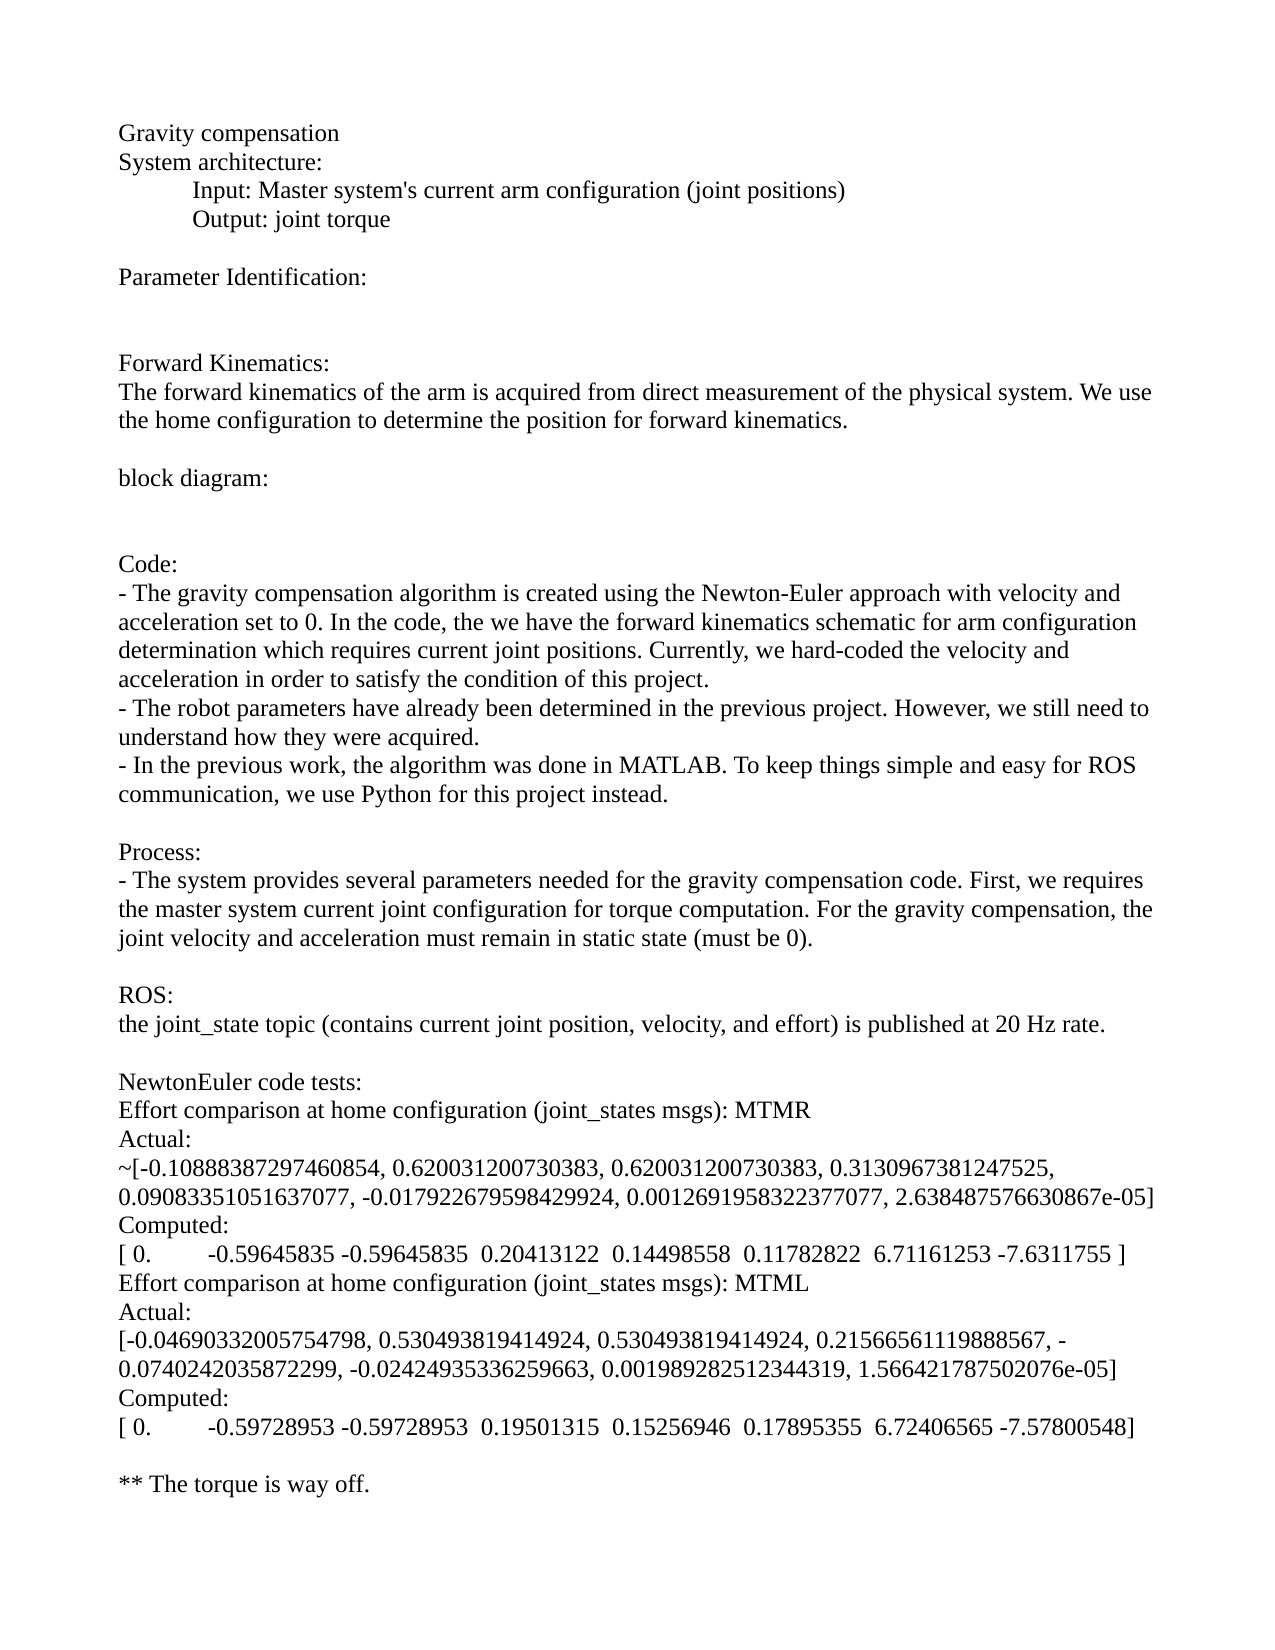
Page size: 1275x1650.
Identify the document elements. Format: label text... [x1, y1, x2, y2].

text Computed: [118, 1211, 1157, 1239]
text Output: joint torque [118, 204, 1157, 233]
text [ 0. -0.59728953 -0.59728953 0.19501315 0.15256946 0.17895355 6.72406565 -7.57800548] [118, 1412, 1157, 1441]
text ~[-0.10888387297460854, 0.620031200730383, 0.620031200730383, 0.3130967381247525, 0.09083351051637077, -0.017922679598429924, 0.0012691958322377077, 2.638487576630867e-05] [118, 1153, 1157, 1211]
text Code: [118, 549, 1157, 578]
text the joint_state topic (contains current joint position, velocity, and effort) is published at 20 Hz rate. [118, 1009, 1157, 1038]
text - The robot parameters have already been determined in the previous project. However, we still need to understand how they were acquired. [118, 693, 1157, 751]
text Input: Master system's current arm configuration (joint positions) [118, 176, 1157, 204]
text Actual: [118, 1297, 1157, 1326]
text Actual: [118, 1124, 1157, 1153]
text ** The torque is way off. [118, 1469, 1157, 1498]
text block diagram: [118, 463, 1157, 492]
text Forward Kinematics: [118, 348, 1157, 377]
text Computed: [118, 1383, 1157, 1412]
text [-0.04690332005754798, 0.530493819414924, 0.530493819414924, 0.21566561119888567, -0.0740242035872299, -0.02424935336259663, 0.001989282512344319, 1.566421787502076e-05] [118, 1326, 1157, 1383]
text [ 0. -0.59645835 -0.59645835 0.20413122 0.14498558 0.11782822 6.71161253 -7.6311755 ] [118, 1239, 1157, 1268]
text Parameter Identification: [118, 262, 1157, 291]
text System architecture: [118, 147, 1157, 176]
text - The system provides several parameters needed for the gravity compensation code. First, we requires the master system current joint configuration for torque computation. For the gravity compensation, the joint velocity and acceleration must remain in static state (must be 0). [118, 866, 1157, 952]
text NewtonEuler code tests: [118, 1067, 1157, 1096]
text - The gravity compensation algorithm is created using the Newton-Euler approach with velocity and acceleration set to 0. In the code, the we have the forward kinematics schematic for arm configuration determination which requires current joint positions. Currently, we hard-coded the velocity and acceleration in order to satisfy the condition of this project. [118, 578, 1157, 693]
text Effort comparison at home configuration (joint_states msgs): MTMR [118, 1096, 1157, 1124]
text The forward kinematics of the arm is acquired from direct measurement of the physical system. We use the home configuration to determine the position for forward kinematics. [118, 377, 1157, 434]
text Gravity compensation [118, 118, 1157, 147]
text Process: [118, 837, 1157, 866]
text ROS: [118, 981, 1157, 1009]
text Effort comparison at home configuration (joint_states msgs): MTML [118, 1268, 1157, 1297]
text - In the previous work, the algorithm was done in MATLAB. To keep things simple and easy for ROS communication, we use Python for this project instead. [118, 751, 1157, 808]
